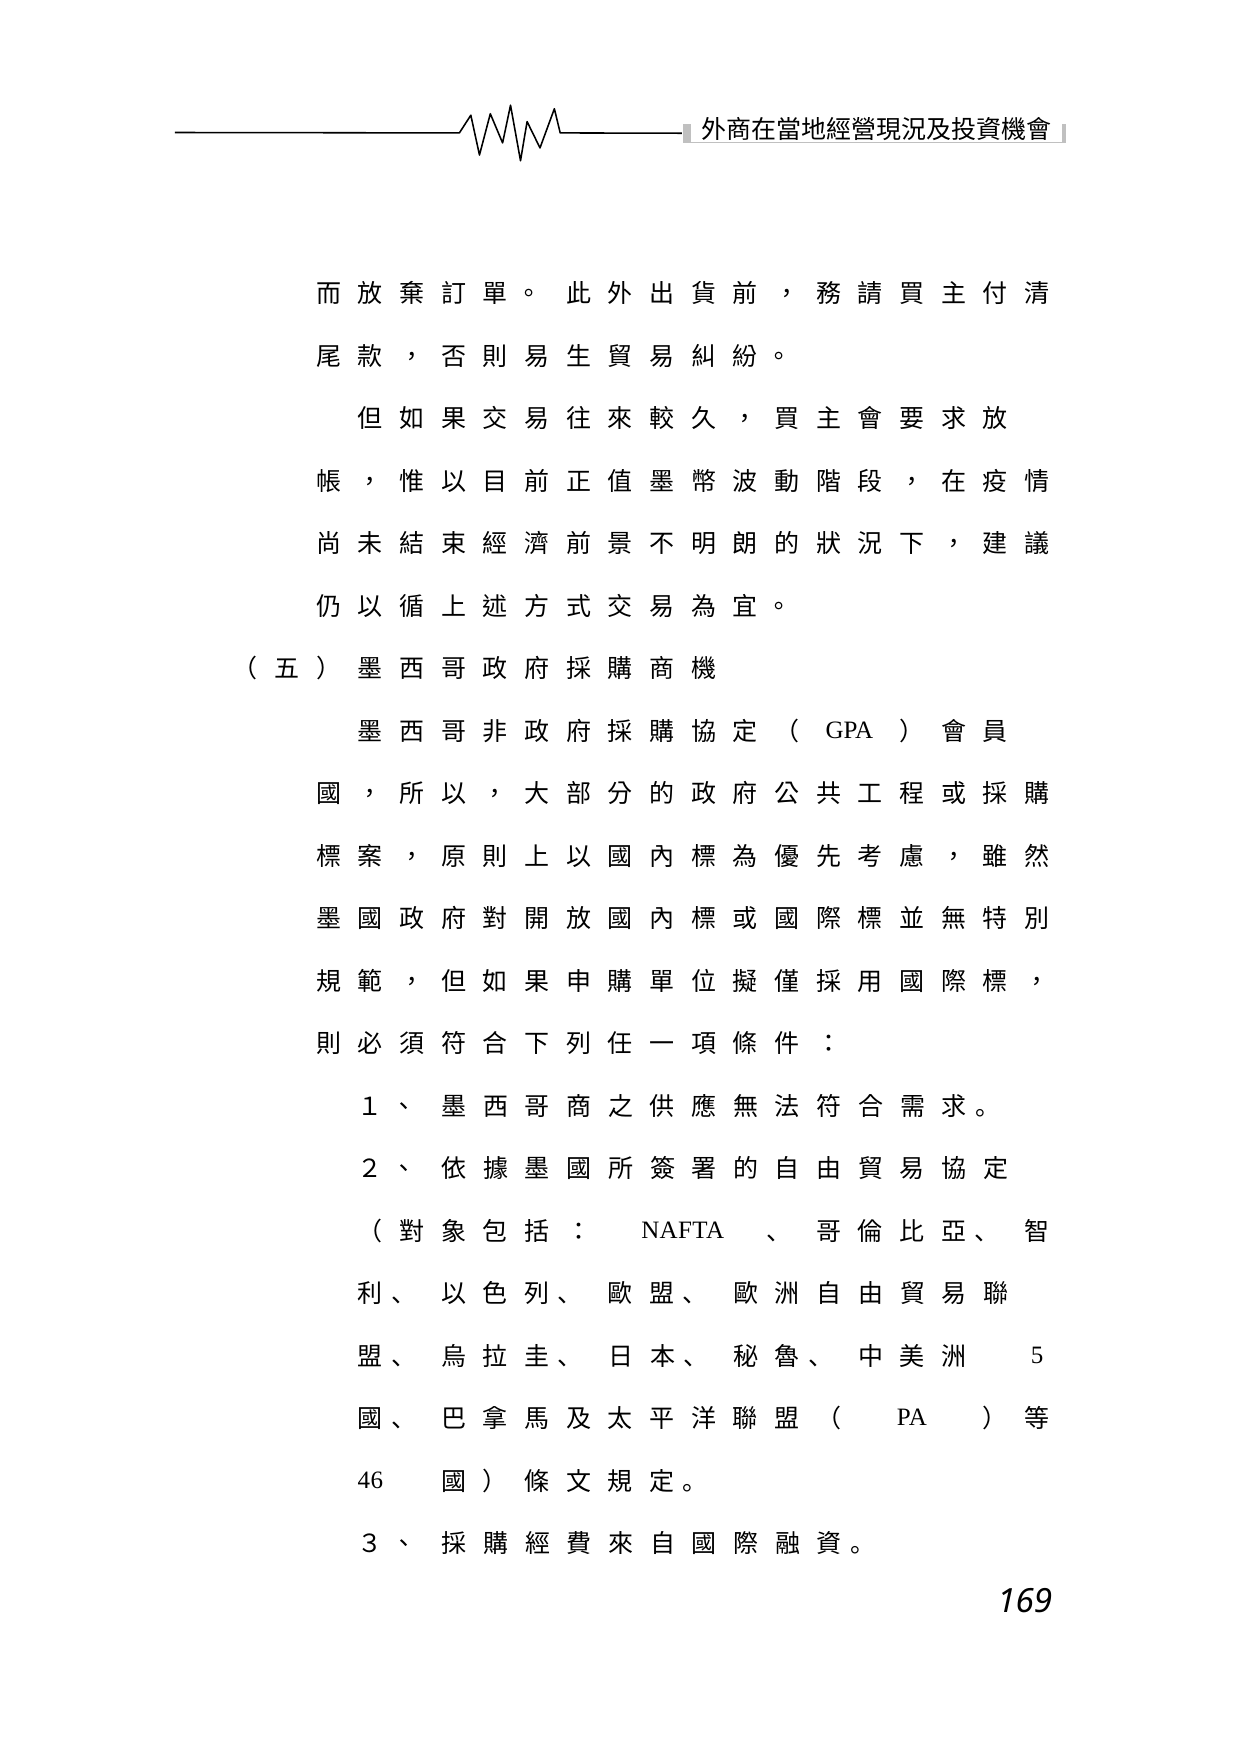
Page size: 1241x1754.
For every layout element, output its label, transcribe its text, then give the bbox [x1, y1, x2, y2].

text ２、依據墨國所簽署的自由貿易協定（對象包括：NAFTA、哥倫比亞、智利、以色列、歐盟、歐洲自由貿易聯盟、烏拉圭、日本、秘魯、中美洲5國、巴拿馬及太平洋聯盟（PA）等46國）條文規定。 [332, 1125, 1058, 1500]
text 但如果交易往來較久，買主會要求放帳，惟以目前正值墨幣波動階段，在疫情尚未結束經濟前景不明朗的狀況下，建議仍以循上述方式交易為宜。 [281, 375, 1058, 625]
text 墨西哥非政府採購協定（GPA）會員國，所以，大部分的政府公共工程或採購標案，原則上以國內標為優先考慮，雖然墨國政府對開放國內標或國際標並無特別規範，但如果申購單位擬僅採用國際標，則必須符合下列任一項條件： [281, 688, 1058, 1063]
text 而放棄訂單。此外出貨前，務請買主付清尾款，否則易生貿易糾紛。 [281, 250, 1058, 375]
text １、墨西哥商之供應無法符合需求。 [332, 1063, 1058, 1125]
text ３、採購經費來自國際融資。 [332, 1500, 1058, 1563]
text （五）墨西哥政府採購商機 [207, 625, 1058, 688]
